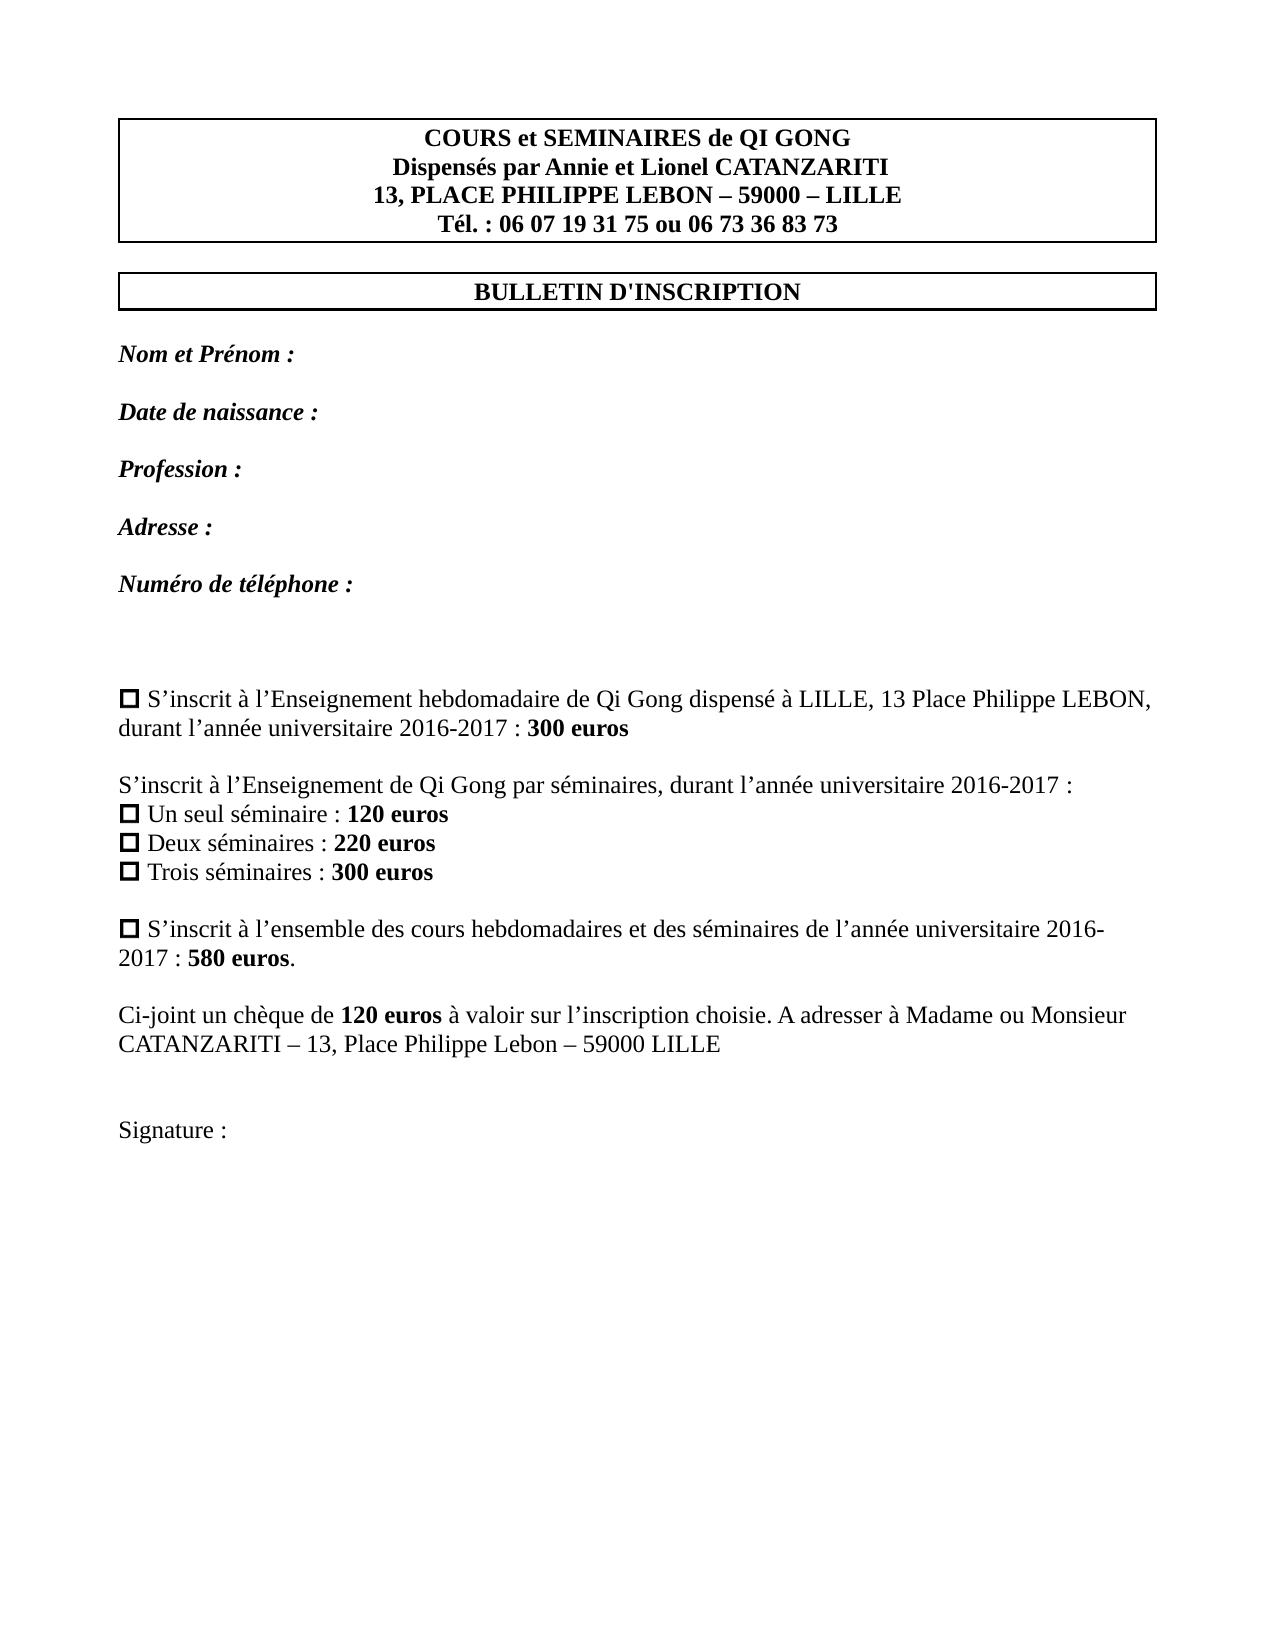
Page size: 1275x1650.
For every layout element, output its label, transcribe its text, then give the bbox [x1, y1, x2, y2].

text  Un seul séminaire : 120 euros [118, 799, 1157, 828]
text 13, PLACE PHILIPPE LEBON – 59000 – LILLE [120, 176, 1155, 204]
text Profession : [118, 454, 1157, 483]
text Numéro de téléphone : [118, 569, 1157, 598]
text Adresse : [118, 512, 1157, 541]
text  Deux séminaires : 220 euros [118, 828, 1157, 857]
text Signature : [118, 1116, 1157, 1144]
text  Trois séminaires : 300 euros [118, 857, 1157, 886]
text COURS et SEMINAIRES de QI GONG [120, 120, 1155, 147]
text Dispensés par Annie et Lionel CATANZARITI [120, 147, 1155, 176]
text Date de naissance : [118, 397, 1157, 426]
text  S’inscrit à l’ensemble des cours hebdomadaires et des séminaires de l’année universitaire 2016-2017 : 580 euros. [118, 914, 1157, 972]
text CATANZARITI – 13, Place Philippe Lebon – 59000 LILLE [118, 1029, 1157, 1058]
text  S’inscrit à l’Enseignement hebdomadaire de Qi Gong dispensé à LILLE, 13 Place Philippe LEBON, durant l’année universitaire 2016-2017 : 300 euros [118, 684, 1157, 742]
text S’inscrit à l’Enseignement de Qi Gong par séminaires, durant l’année universitaire 2016-2017 : [118, 771, 1157, 799]
text Nom et Prénom : [118, 339, 1157, 368]
text Ci-joint un chèque de 120 euros à valoir sur l’inscription choisie. A adresser à Madame ou Monsieur [118, 1001, 1157, 1029]
text Tél. : 06 07 19 31 75 ou 06 73 36 83 73 [120, 204, 1155, 241]
text BULLETIN D'INSCRIPTION [120, 274, 1155, 308]
